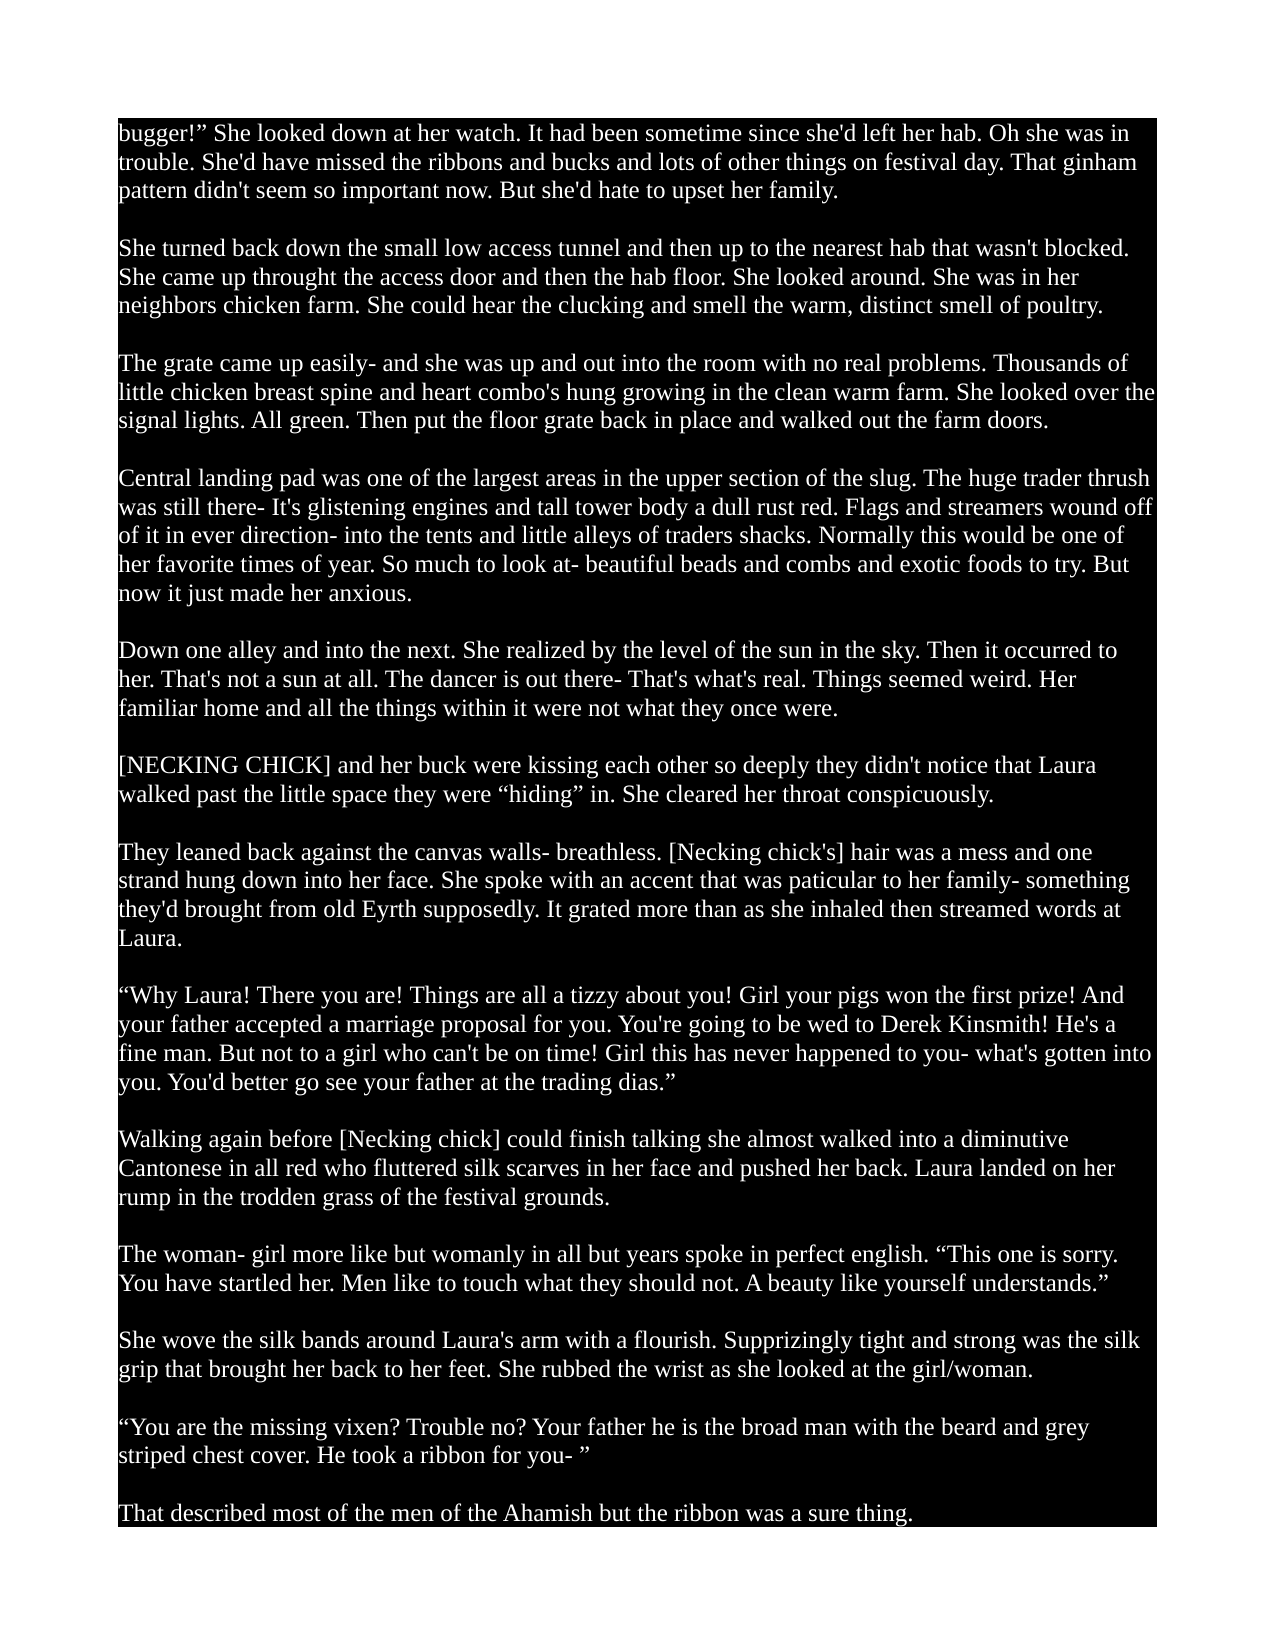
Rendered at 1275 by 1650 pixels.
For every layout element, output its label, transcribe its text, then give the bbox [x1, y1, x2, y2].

text They leaned back against the canvas walls- breathless. [Necking chick's] hair was a mess and one strand hung down into her face. She spoke with an accent that was paticular to her family- something they'd brought from old Eyrth supposedly. It grated more than as she inhaled then streamed words at Laura. “Why Laura! There you are! Things are all a tizzy about you! Girl your pigs won the first prize! And your father accepted a marriage proposal for you. You're going to be wed to Derek Kinsmith! He's a fine man. But not to a girl who can't be on time! Girl this has never happened to you- what's gotten into you. You'd better go see your father at the trading dias.” [118, 837, 1157, 1096]
text Walking again before [Necking chick] could finish talking she almost walked into a diminutive Cantonese in all red who fluttered silk scarves in her face and pushed her back. Laura landed on her rump in the trodden grass of the festival grounds. [118, 1124, 1157, 1239]
text [NECKING CHICK] and her buck were kissing each other so deeply they didn't notice that Laura walked past the little space they were “hiding” in. She cleared her throat conspicuously. [118, 751, 1157, 808]
text bugger!” She looked down at her watch. It had been sometime since she'd left her hab. Oh she was in trouble. She'd have missed the ribbons and bucks and lots of other things on festival day. That ginham pattern didn't seem so important now. But she'd hate to upset her family. She turned back down the small low access tunnel and then up to the nearest hab that wasn't blocked. She came up throught the access door and then the hab floor. She looked around. She was in her neighbors chicken farm. She could hear the clucking and smell the warm, distinct smell of poultry. The grate came up easily- and she was up and out into the room with no real problems. Thousands of little chicken breast spine and heart combo's hung growing in the clean warm farm. She looked over the signal lights. All green. Then put the floor grate back in place and walked out the farm doors. Central landing pad was one of the largest areas in the upper section of the slug. The huge trader thrush was still there- It's glistening engines and tall tower body a dull rust red. Flags and streamers wound off of it in ever direction- into the tents and little alleys of traders shacks. Normally this would be one of her favorite times of year. So much to look at- beautiful beads and combs and exotic foods to try. But now it just made her anxious. Down one alley and into the next. She realized by the level of the sun in the sky. Then it occurred to her. That's not a sun at all. The dancer is out there- That's what's real. Things seemed weird. Her familiar home and all the things within it were not what they once were. [118, 118, 1157, 722]
text The woman- girl more like but womanly in all but years spoke in perfect english. “This one is sorry. You have startled her. Men like to touch what they should not. A beauty like yourself understands.” She wove the silk bands around Laura's arm with a flourish. Supprizingly tight and strong was the silk grip that brought her back to her feet. She rubbed the wrist as she looked at the girl/woman. [118, 1239, 1157, 1383]
text “You are the missing vixen? Trouble no? Your father he is the broad man with the beard and grey striped chest cover. He took a ribbon for you- ” That described most of the men of the Ahamish but the ribbon was a sure thing. [118, 1412, 1157, 1527]
